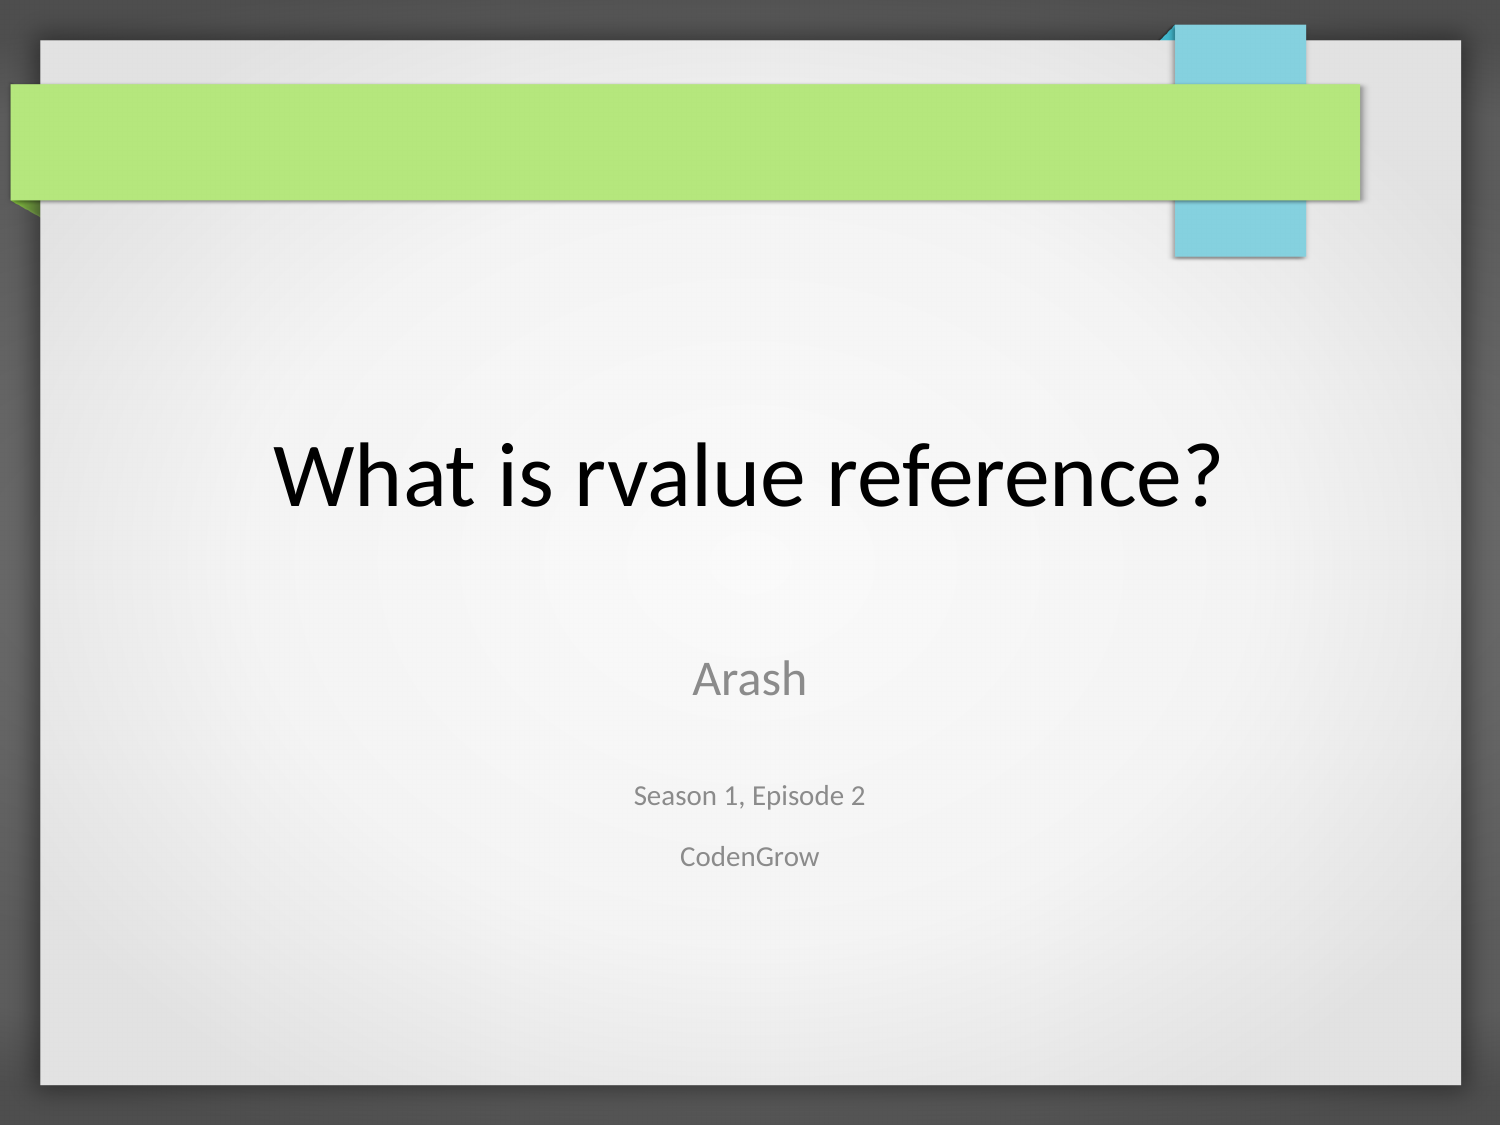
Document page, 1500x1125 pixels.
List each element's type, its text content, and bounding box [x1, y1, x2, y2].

subtitle Arash Season 1, Episode 2 CodenGrow [225, 637, 1275, 925]
picture [0, 0, 1500, 1125]
title What is rvalue reference? [112, 349, 1388, 591]
